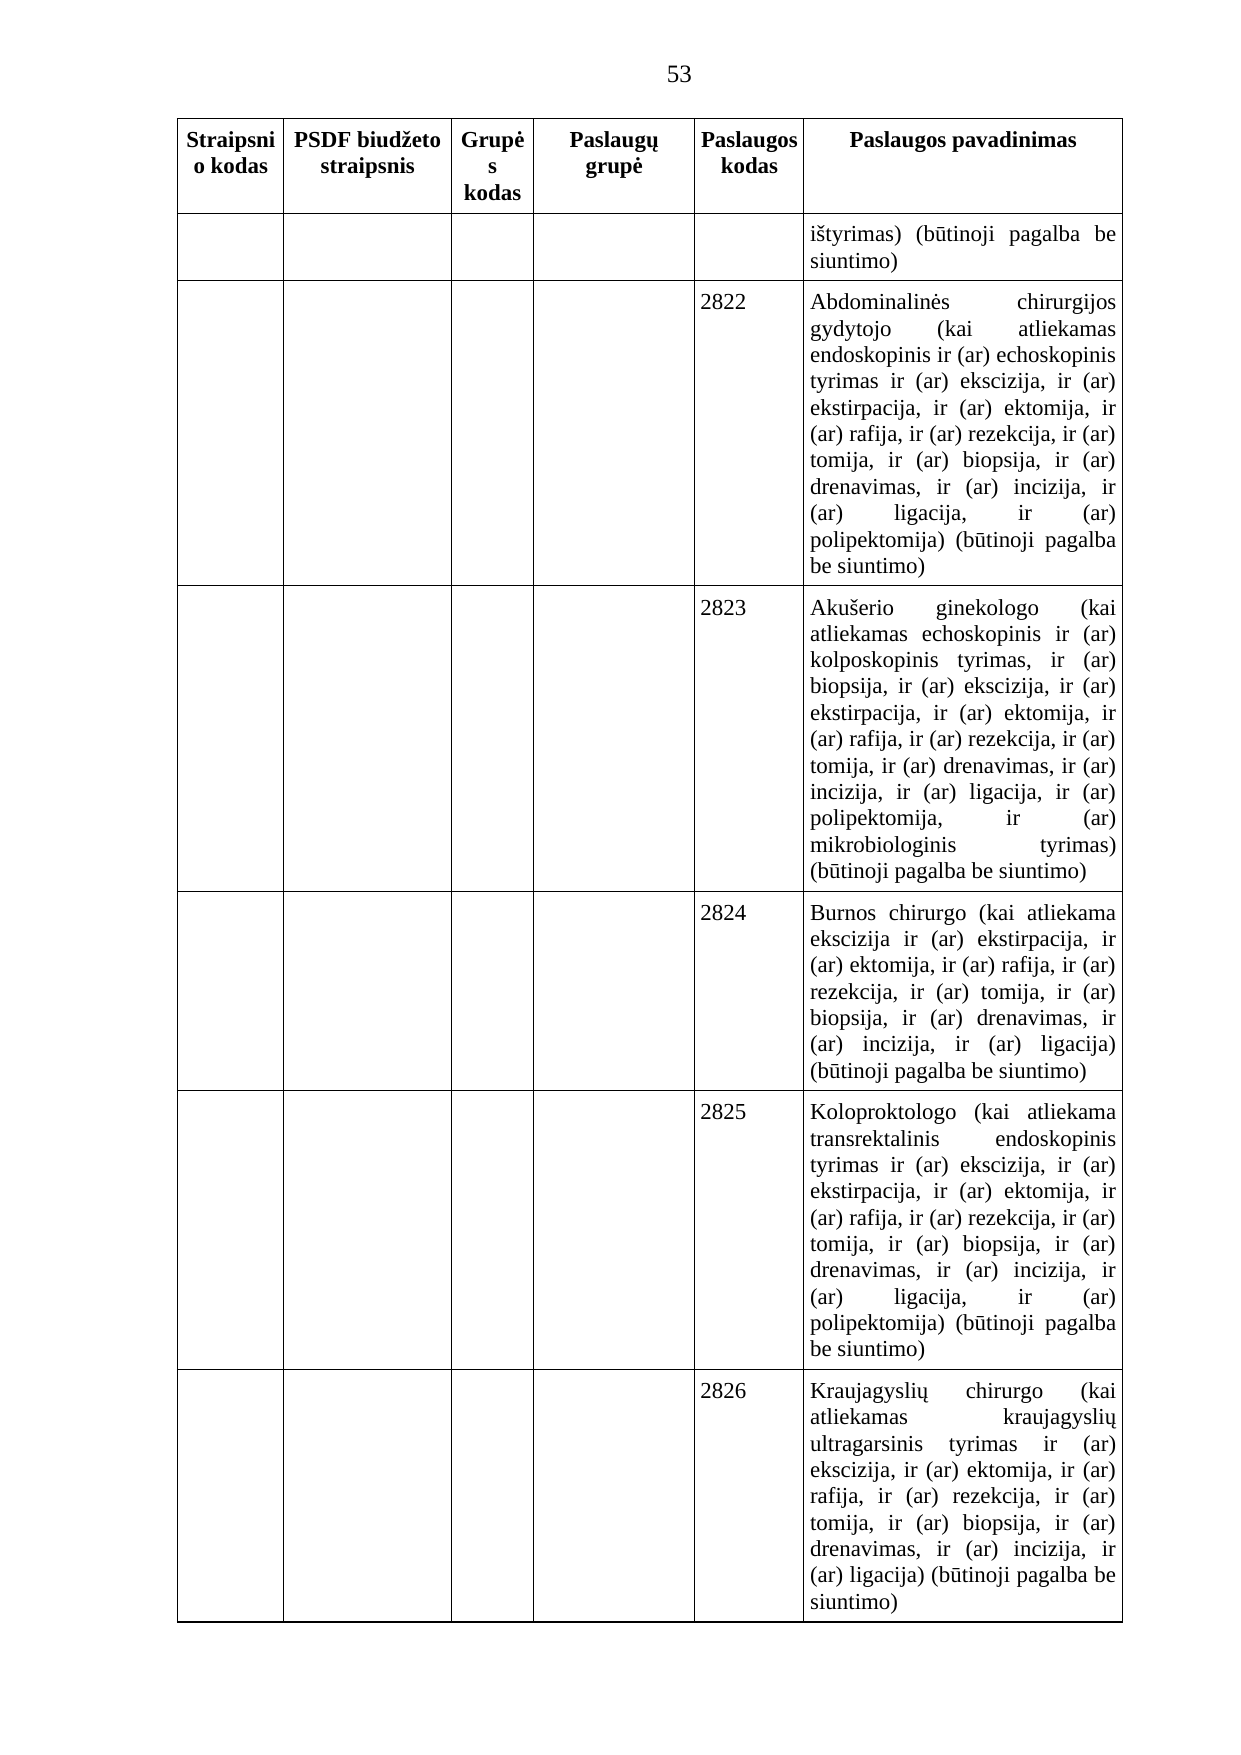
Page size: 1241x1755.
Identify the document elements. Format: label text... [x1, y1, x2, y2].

table_cell [452, 586, 533, 891]
table_cell [452, 892, 533, 1090]
table_cell [178, 586, 283, 891]
table_cell Burnos chirurgo (kai atliekama ekscizija ir (ar) ekstirpacija, ir (ar) ektomija, ir (ar) rafija, ir (ar) rezekcija, ir (ar) tomija, ir (ar) biopsija, ir (ar) drenavimas, ir (ar) incizija, ir (ar) ligacija) (būtinoji pagalba be siuntimo) [804, 892, 1122, 1090]
table_header Grupės kodas [452, 119, 533, 212]
table_cell [178, 892, 283, 1090]
table_cell Abdominalinės chirurgijos gydytojo (kai atliekamas endoskopinis ir (ar) echoskopinis tyrimas ir (ar) ekscizija, ir (ar) ekstirpacija, ir (ar) ektomija, ir (ar) rafija, ir (ar) rezekcija, ir (ar) tomija, ir (ar) biopsija, ir (ar) drenavimas, ir (ar) incizija, ir (ar) ligacija, ir (ar) polipektomija) (būtinoji pagalba be siuntimo) [804, 281, 1122, 585]
table_cell [284, 1091, 451, 1369]
table_cell [695, 214, 803, 280]
table_cell 2824 [695, 892, 803, 1090]
table_cell [178, 1370, 283, 1621]
table_cell [284, 214, 451, 280]
table_header Paslaugos kodas [695, 119, 803, 212]
table_cell [534, 1091, 694, 1369]
table_cell Kraujagyslių chirurgo (kai atliekamas kraujagyslių ultragarsinis tyrimas ir (ar) ekscizija, ir (ar) ektomija, ir (ar) rafija, ir (ar) rezekcija, ir (ar) tomija, ir (ar) biopsija, ir (ar) drenavimas, ir (ar) incizija, ir (ar) ligacija) (būtinoji pagalba be siuntimo) [804, 1370, 1122, 1621]
table_cell [178, 214, 283, 280]
table_cell [534, 281, 694, 585]
table_cell [284, 1370, 451, 1621]
table_cell Koloproktologo (kai atliekama transrektalinis endoskopinis tyrimas ir (ar) ekscizija, ir (ar) ekstirpacija, ir (ar) ektomija, ir (ar) rafija, ir (ar) rezekcija, ir (ar) tomija, ir (ar) biopsija, ir (ar) drenavimas, ir (ar) incizija, ir (ar) ligacija, ir (ar) polipektomija) (būtinoji pagalba be siuntimo) [804, 1091, 1122, 1369]
table_cell [284, 892, 451, 1090]
table_cell ištyrimas) (būtinoji pagalba be siuntimo) [804, 214, 1122, 280]
table_cell [534, 892, 694, 1090]
table_cell [178, 281, 283, 585]
table_cell [452, 1370, 533, 1621]
table_cell [178, 1091, 283, 1369]
table_header Paslaugų grupė [534, 119, 694, 212]
table_cell [534, 1370, 694, 1621]
table_cell 2826 [695, 1370, 803, 1621]
table_cell 2822 [695, 281, 803, 585]
table_cell [452, 281, 533, 585]
table_cell [284, 281, 451, 585]
table_cell 2825 [695, 1091, 803, 1369]
table_cell [284, 586, 451, 891]
table_cell [534, 586, 694, 891]
table_cell 2823 [695, 586, 803, 891]
table_cell [534, 214, 694, 280]
table_cell [452, 214, 533, 280]
table_header PSDF biudžeto straipsnis [284, 119, 451, 212]
table_header Straipsnio kodas [178, 119, 283, 212]
table_cell Akušerio ginekologo (kai atliekamas echoskopinis ir (ar) kolposkopinis tyrimas, ir (ar) biopsija, ir (ar) ekscizija, ir (ar) ekstirpacija, ir (ar) ektomija, ir (ar) rafija, ir (ar) rezekcija, ir (ar) tomija, ir (ar) drenavimas, ir (ar) incizija, ir (ar) ligacija, ir (ar) polipektomija, ir (ar) mikrobiologinis tyrimas) (būtinoji pagalba be siuntimo) [804, 586, 1122, 891]
table_cell [452, 1091, 533, 1369]
table_header Paslaugos pavadinimas [804, 119, 1122, 212]
